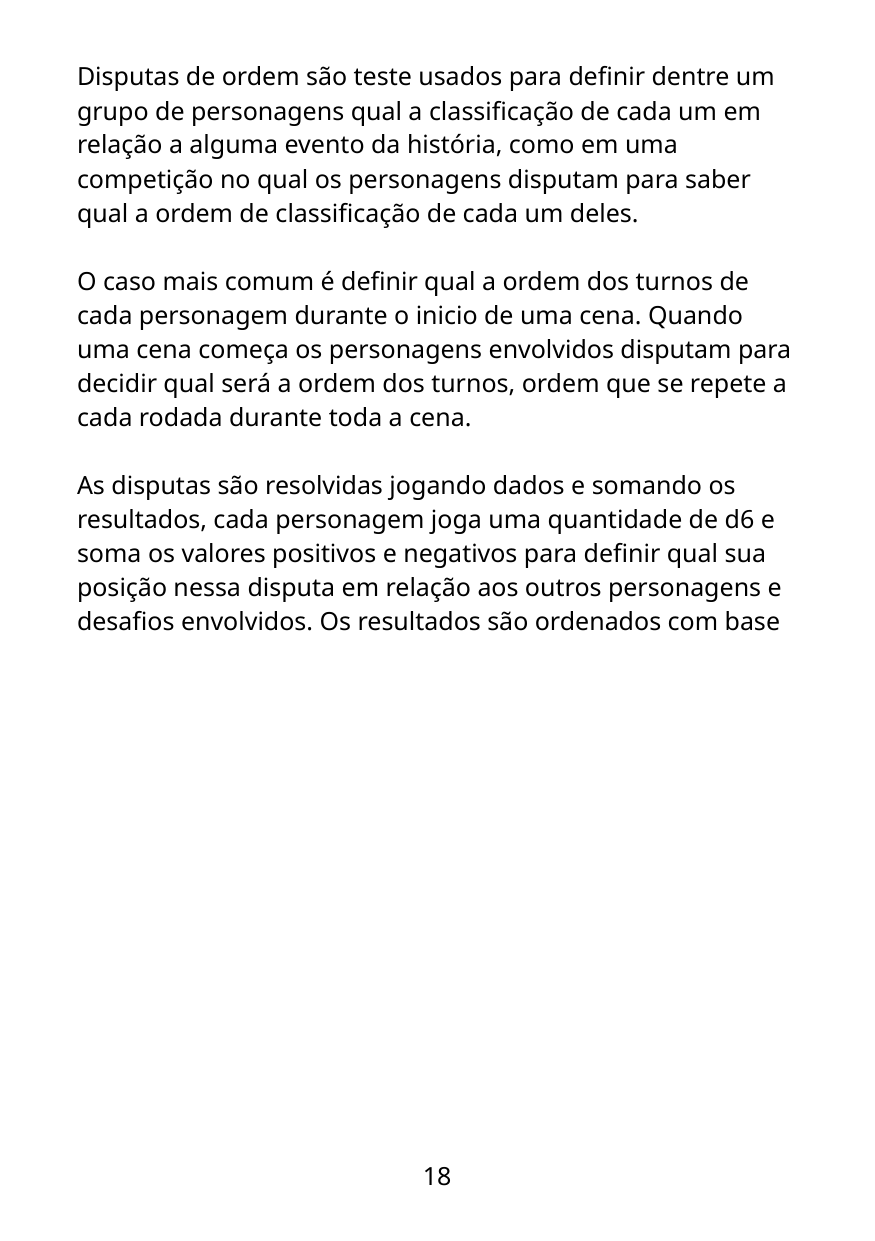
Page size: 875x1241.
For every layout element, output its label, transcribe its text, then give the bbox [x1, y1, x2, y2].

text As disputas são resolvidas jogando dados e somando os resultados, cada personagem joga uma quantidade de d6 e soma os valores positivos e negativos para definir qual sua posição nessa disputa em relação aos outros personagens e desafios envolvidos. Os resultados são ordenados com base [77, 468, 797, 638]
text O caso mais comum é definir qual a ordem dos turnos de cada personagem durante o inicio de uma cena. Quando uma cena começa os personagens envolvidos disputam para decidir qual será a ordem dos turnos, ordem que se repete a cada rodada durante toda a cena. [77, 263, 797, 434]
text Disputas de ordem são teste usados para definir dentre um grupo de personagens qual a classificação de cada um em relação a alguma evento da história, como em uma competição no qual os personagens disputam para saber qual a ordem de classificação de cada um deles. [77, 59, 797, 229]
